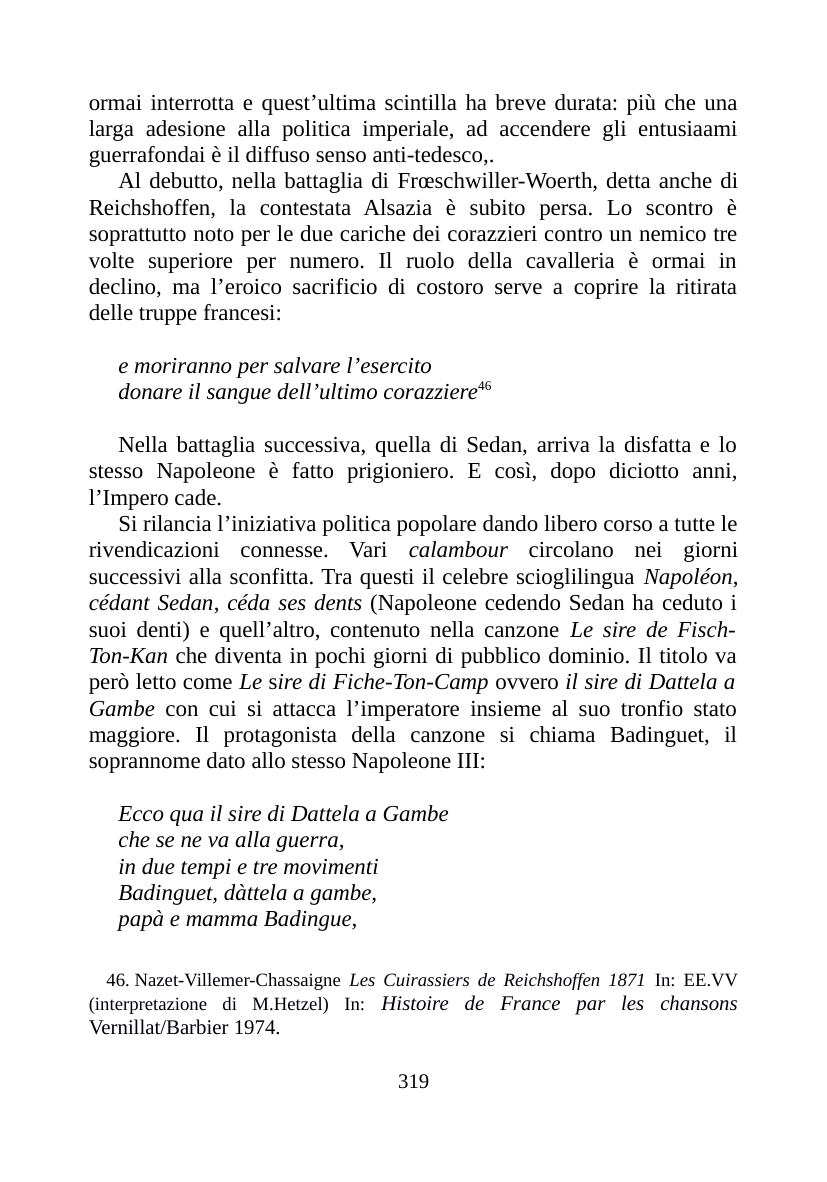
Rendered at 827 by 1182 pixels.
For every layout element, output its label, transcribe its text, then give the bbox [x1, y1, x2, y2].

text Nazet-Villemer-Chassaigne Les Cuirassiers de Reichshoffen 1871 In: EE.VV (interpretazione di M.Hetzel) In: Histoire de France par les chansons Vernillat/Barbier 1974. [88, 969, 738, 1039]
text donare il sangue dell’ultimo corazziere [88, 378, 738, 405]
text e moriranno per salvare l’esercito [88, 352, 738, 378]
text Ecco qua il sire di Dattela a Gambe [88, 800, 738, 826]
text che se ne va alla guerra, [88, 826, 738, 853]
text Al debutto, nella battaglia di Frœschwiller-Woerth, detta anche di Reichshoffen, la contestata Alsazia è subito persa. Lo scontro è soprattutto noto per le due cariche dei corazzieri contro un nemico tre volte superiore per numero. Il ruolo della cavalleria è ormai in declino, ma l’eroico sacrificio di costoro serve a coprire la ritirata delle truppe francesi: [88, 168, 738, 326]
text Si rilancia l’iniziativa politica popolare dando libero corso a tutte le rivendicazioni connesse. Vari calambour circolano nei giorni successivi alla sconfitta. Tra questi il celebre scioglilingua Napoléon, cédant Sedan, céda ses dents (Napoleone cedendo Sedan ha ceduto i suoi denti) e quell’altro, contenuto nella canzone Le sire de Fisch-Ton-Kan che diventa in pochi giorni di pubblico dominio. Il titolo va però letto come Le sire di Fiche-Ton-Camp ovvero il sire di Dattela a Gambe con cui si attacca l’imperatore insieme al suo tronfio stato maggiore. Il protagonista della canzone si chiama Badinguet, il soprannome dato allo stesso Napoleone III: [88, 510, 738, 774]
text papà e mamma Badingue, [88, 906, 738, 932]
text in due tempi e tre movimenti [88, 853, 738, 879]
text ormai interrotta e quest’ultima scintilla ha breve durata: più che una larga adesione alla politica imperiale, ad accendere gli entusiaami guerrafondai è il diffuso senso anti-tedesco,. [88, 88, 738, 168]
text Badinguet, dàttela a gambe, [88, 879, 738, 906]
text Nella battaglia successiva, quella di Sedan, arriva la disfatta e lo stesso Napoleone è fatto prigioniero. E così, dopo diciotto anni, l’Impero cade. [88, 431, 738, 510]
